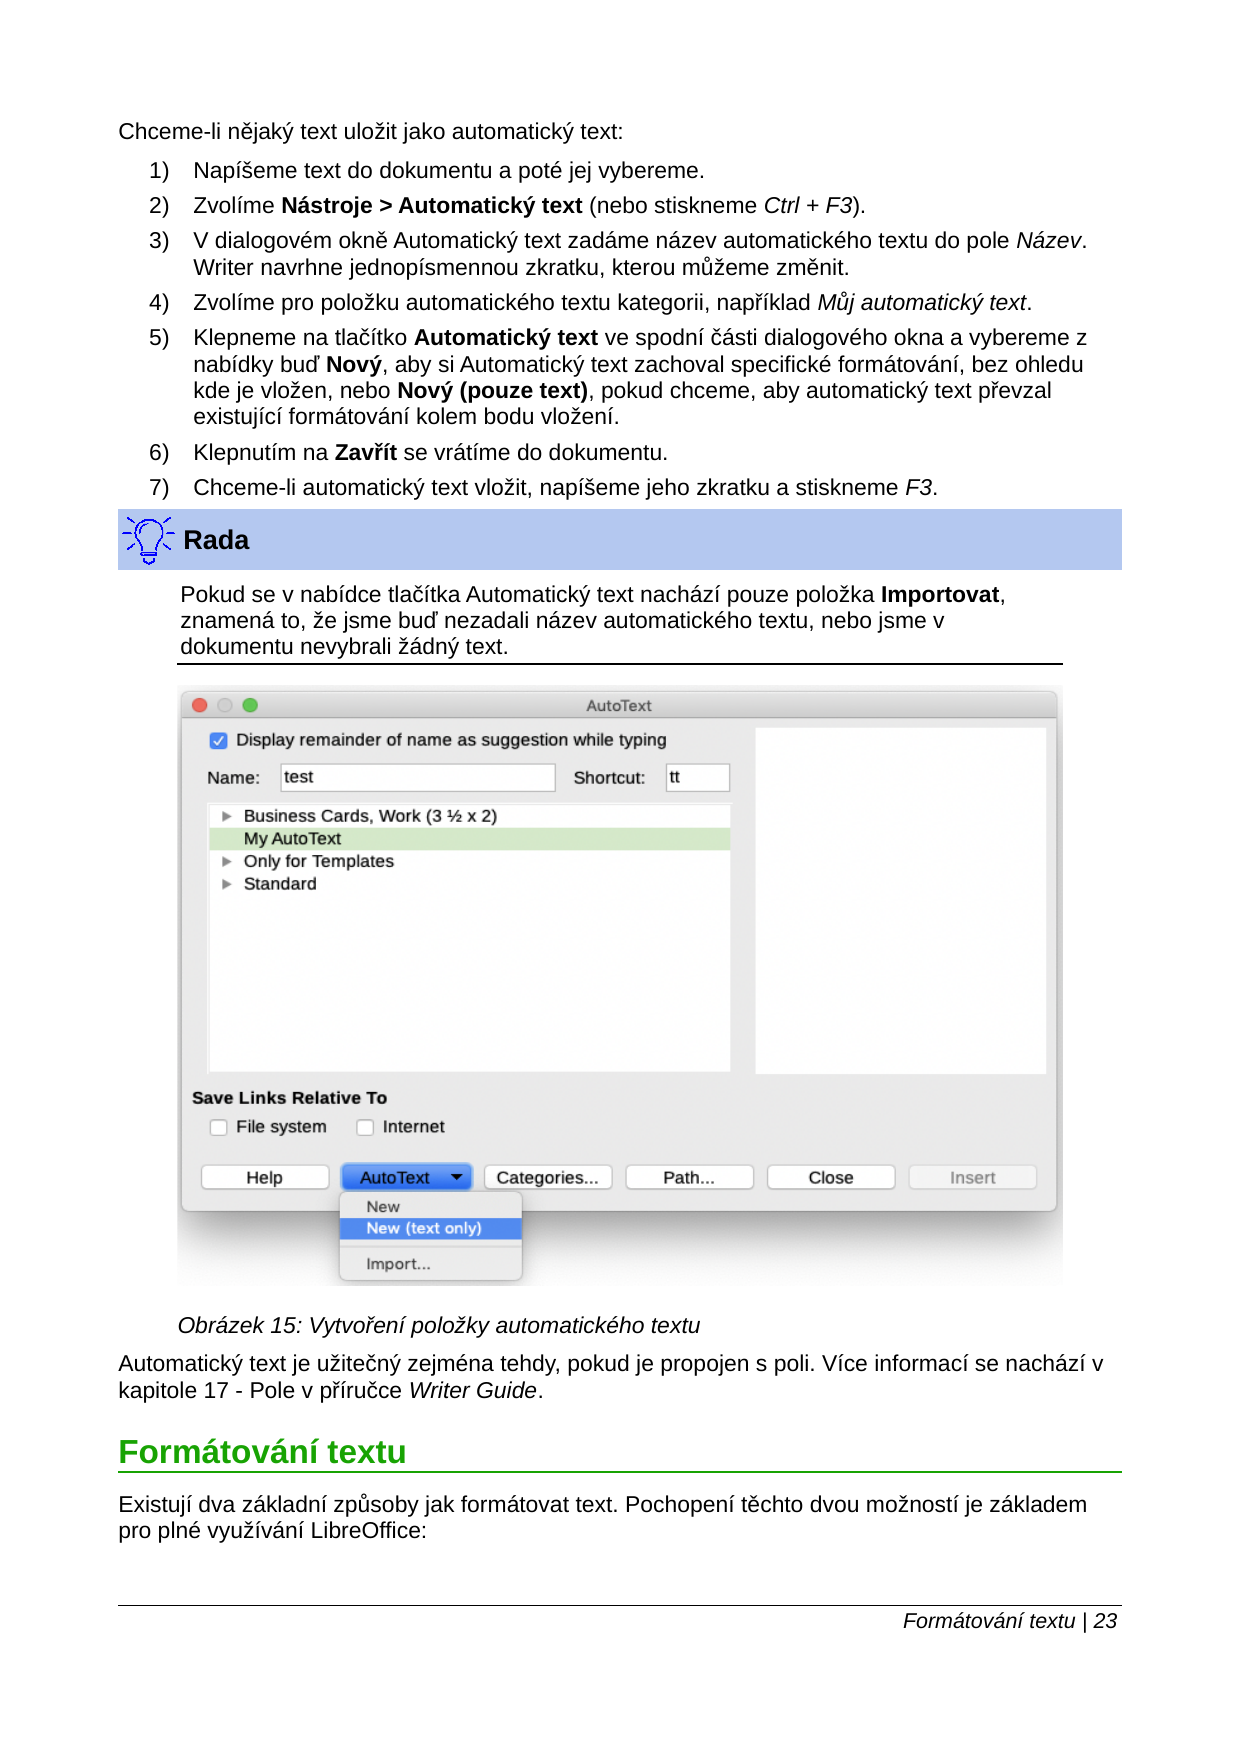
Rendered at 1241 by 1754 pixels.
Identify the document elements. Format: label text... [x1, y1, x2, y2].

text Obrázek 15: Vytvoření položky automatického textu [177, 1286, 1063, 1338]
list Zvolíme Nástroje > Automatický text (nebo stiskneme Ctrl + F3). [169, 192, 1122, 218]
text Existují dva základní způsoby jak formátovat text. Pochopení těchto dvou možností je základem pro plné využívání LibreOffice: [118, 1491, 1122, 1543]
subtitle Formátování textu [118, 1433, 1122, 1471]
list Chceme-li automatický text vložit, napíšeme jeho zkratku a stiskneme F3. [169, 474, 1122, 500]
list Klepneme na tlačítko Automatický text ve spodní části dialogového okna a vybereme z nabídky buď Nový, aby si Automatický text zachoval specifické formátování, bez ohledu kde je vložen, nebo Nový (pouze text), pokud chceme, aby automatický text převzal existující formátování kolem bodu vložení. [169, 324, 1122, 429]
picture [177, 685, 1063, 1286]
list Klepnutím na Zavřít se vrátíme do dokumentu. [169, 438, 1122, 465]
list V dialogovém okně Automatický text zadáme název automatického textu do pole Název. Writer navrhne jednopísmennou zkratku, kterou můžeme změnit. [169, 227, 1122, 280]
list Zvolíme pro položku automatického textu kategorii, například Můj automatický text. [169, 289, 1122, 315]
subtitle Rada [118, 509, 1122, 570]
text Chceme-li nějaký text uložit jako automatický text: [118, 118, 1122, 144]
picture [119, 509, 179, 569]
text Automatický text je užitečný zejména tehdy, pokud je propojen s poli. Více informací se nachází v kapitole 17 - Pole v příručce Writer Guide. [118, 1350, 1122, 1403]
text Pokud se v nabídce tlačítka Automatický text nachází pouze položka Importovat, znamená to, že jsme buď nezadali název automatického textu, nebo jsme v dokumentu nevybrali žádný text. [177, 577, 1063, 663]
list Napíšeme text do dokumentu a poté jej vybereme. [169, 157, 1122, 183]
